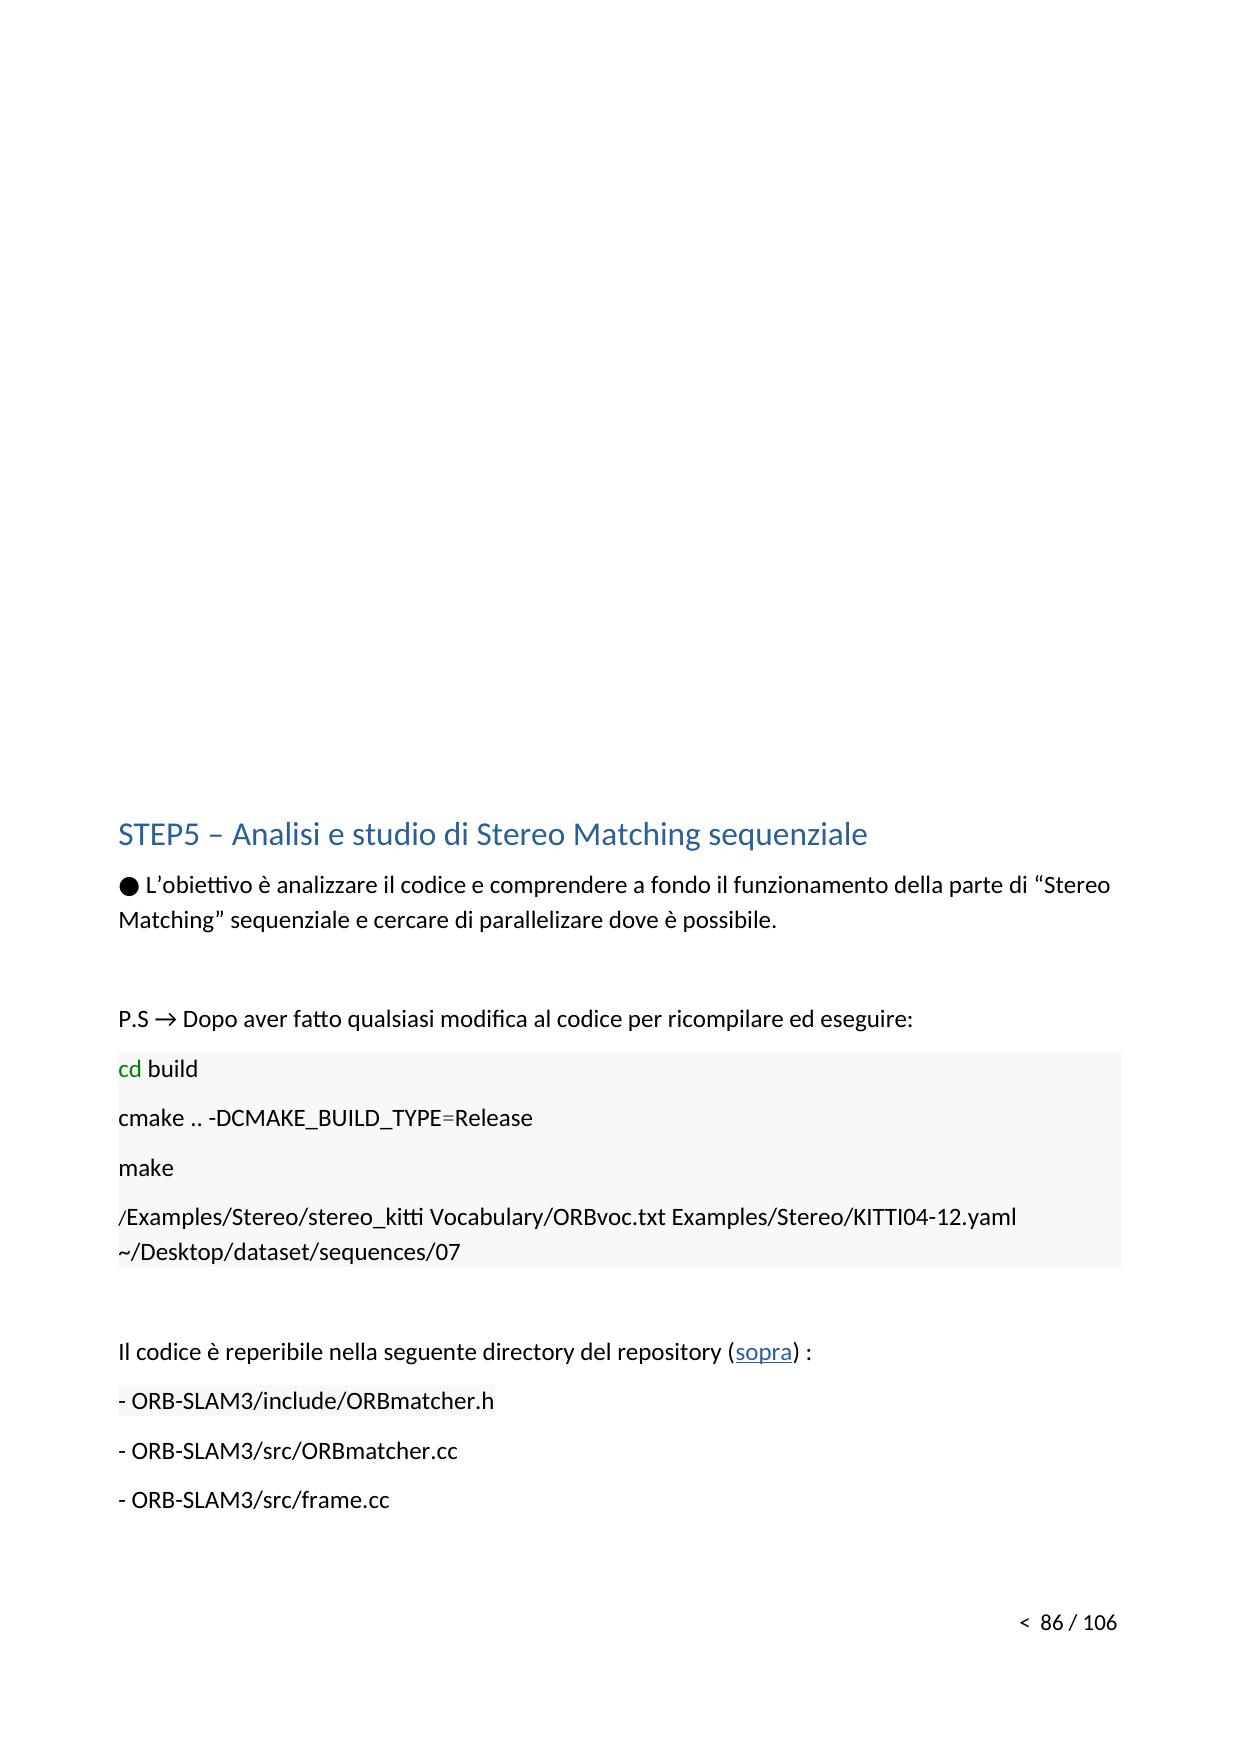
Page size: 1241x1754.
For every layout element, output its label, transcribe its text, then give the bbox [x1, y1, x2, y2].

text ● L’obiettivo è analizzare il codice e comprendere a fondo il funzionamento della parte di “Stereo Matching” sequenziale e cercare di parallelizare dove è possibile. [118, 869, 1122, 934]
text /Examples/Stereo/stereo_kitti Vocabulary/ORBvoc.txt Examples/Stereo/KITTI04-12.yaml ~/Desktop/dataset/sequences/07 [118, 1202, 1122, 1267]
subtitle STEP5 – Analisi e studio di Stereo Matching sequenziale [118, 813, 1122, 854]
text Il codice è reperibile nella seguente directory del repository (sopra) : [118, 1336, 1122, 1366]
text cmake .. -DCMAKE_BUILD_TYPE=Release [118, 1102, 1122, 1133]
text make [118, 1152, 1122, 1182]
text - ORB-SLAM3/src/ORBmatcher.cc [118, 1435, 1122, 1465]
text cd build [118, 1053, 1122, 1083]
text P.S → Dopo aver fatto qualsiasi modifica al codice per ricompilare ed eseguire: [118, 1003, 1122, 1034]
text - ORB-SLAM3/include/ORBmatcher.h [118, 1385, 1122, 1416]
text - ORB-SLAM3/src/frame.cc [118, 1484, 1122, 1515]
